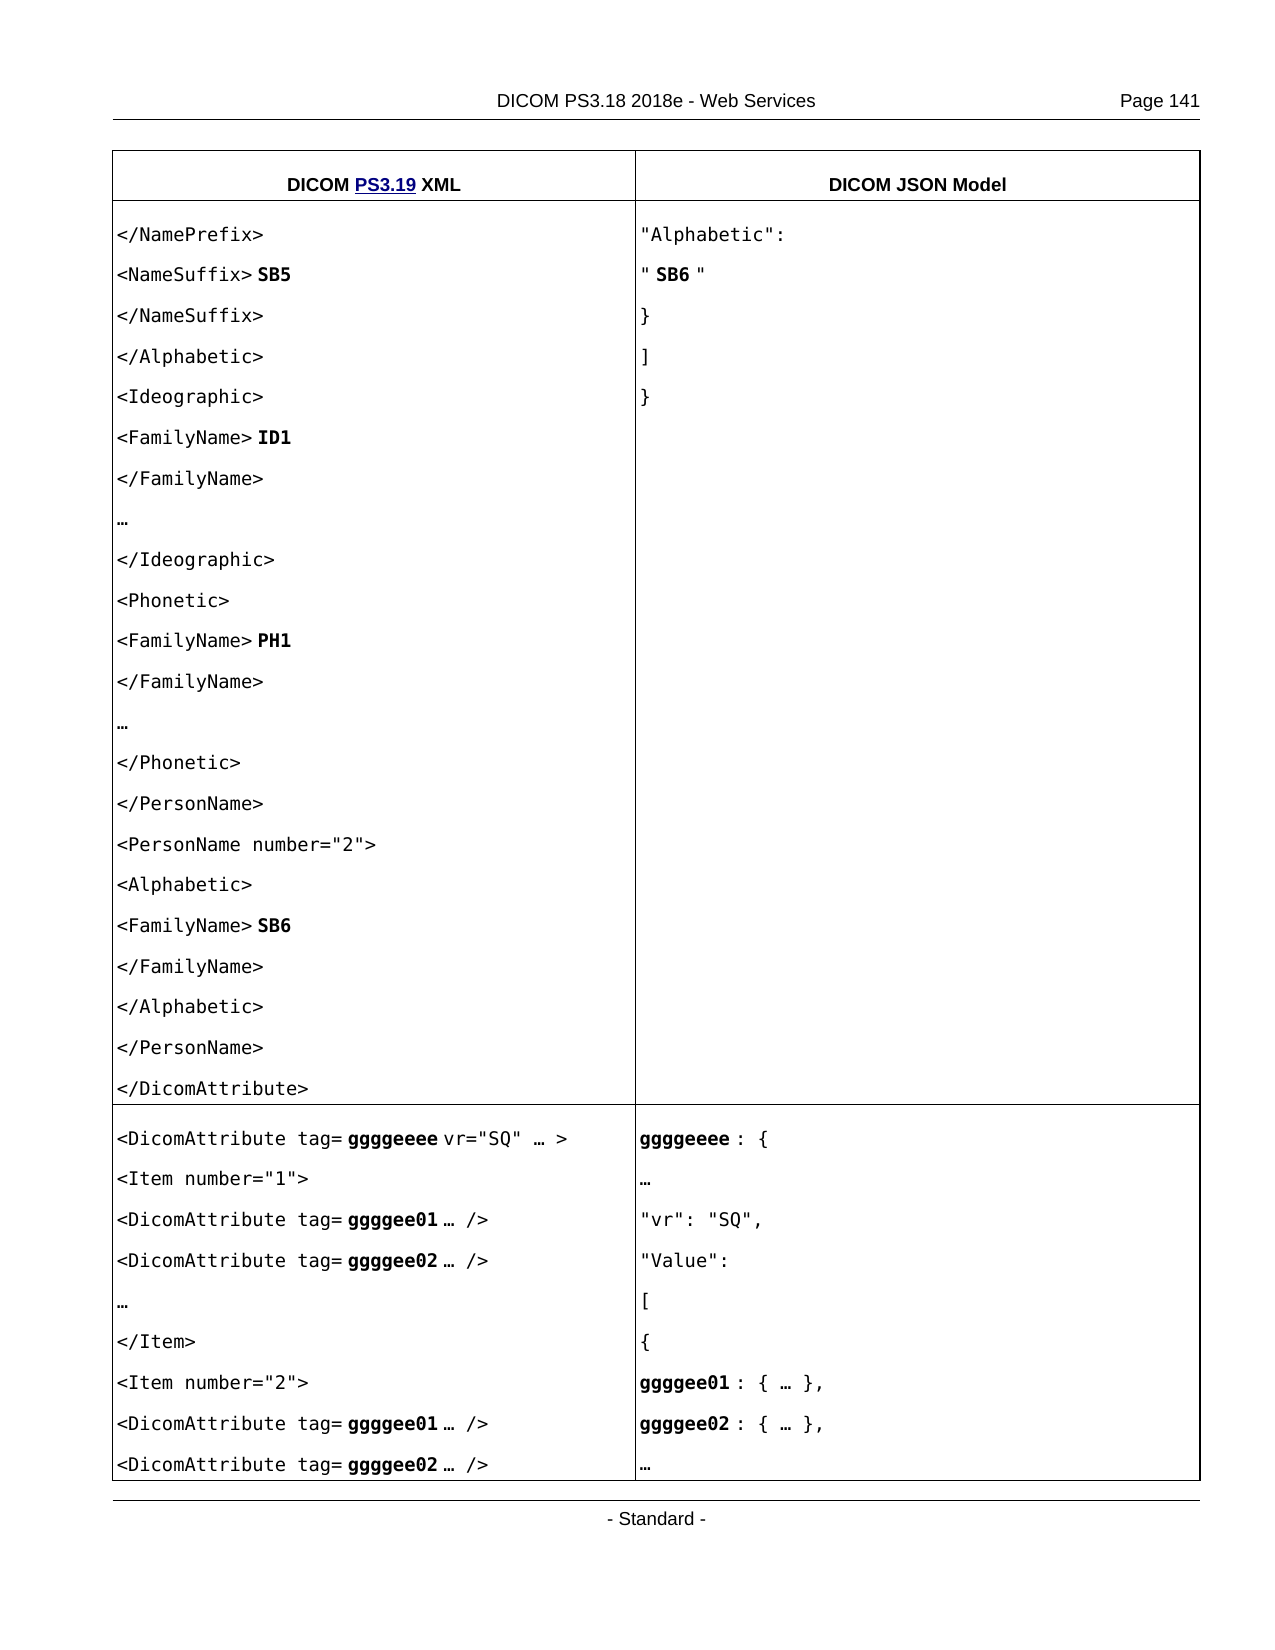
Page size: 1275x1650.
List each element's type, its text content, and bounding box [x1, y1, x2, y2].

table_cell </NamePrefix> <NameSuffix> SB5 </NameSuffix> </Alphabetic> <Ideographic> <FamilyName> ID1 </FamilyName> … </Ideographic> <Phonetic> <FamilyName> PH1 </FamilyName> … </Phonetic> </PersonName> <PersonName number="2"> <Alphabetic> <FamilyName> SB6 </FamilyName> </Alphabetic> </PersonName> </DicomAttribute> [113, 201, 635, 1104]
table_cell ggggeeee : { … "vr": "SQ", "Value": [ { ggggee01 : { … }, ggggee02 : { … }, … [636, 1105, 1199, 1480]
table_cell "Alphabetic": " SB6 " } ] } [636, 201, 1199, 1104]
table_header DICOM PS3.19 XML [113, 151, 635, 200]
table_header DICOM JSON Model [636, 151, 1199, 200]
table_cell <DicomAttribute tag= ggggeeee vr="SQ" … > <Item number="1"> <DicomAttribute tag= ggggee01 … /> <DicomAttribute tag= ggggee02 … /> … </Item> <Item number="2"> <DicomAttribute tag= ggggee01 … /> <DicomAttribute tag= ggggee02 … /> [113, 1105, 635, 1480]
